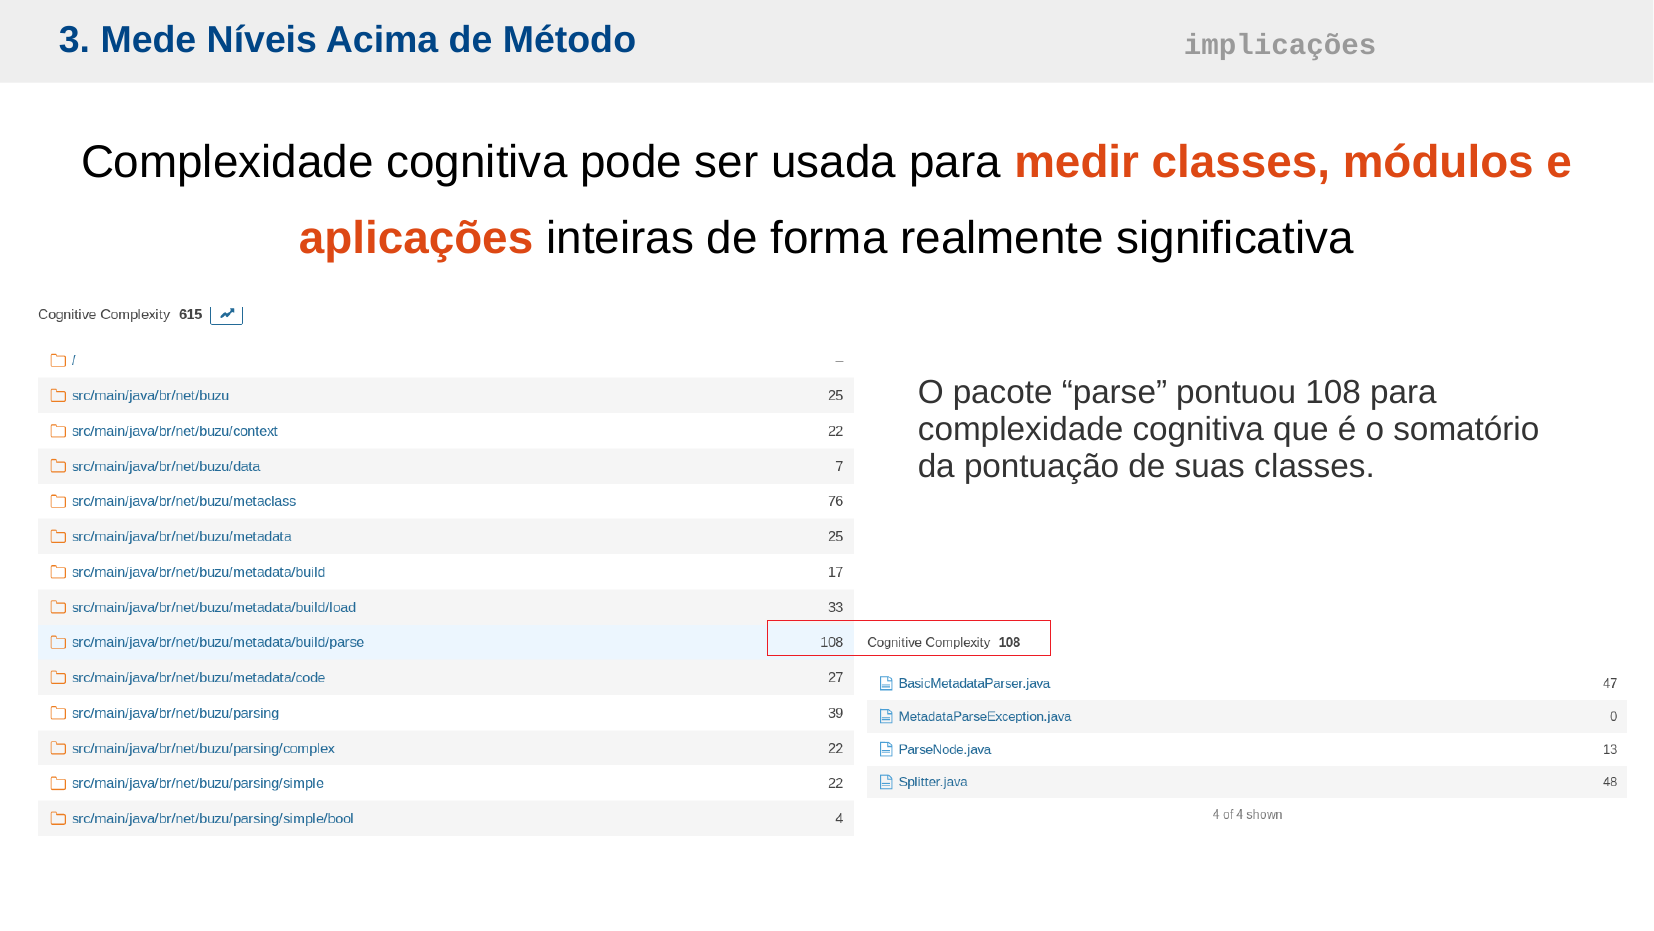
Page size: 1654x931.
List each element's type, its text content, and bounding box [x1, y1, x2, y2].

picture [768, 621, 857, 655]
text_box [0, 0, 1654, 83]
text_box O pacote “parse” pontuou 108 para complexidade cognitiva que é o somatório da pontuação de suas classes. [903, 366, 1559, 494]
picture [863, 633, 1630, 827]
title 3. Mede Níveis Acima de Método [59, 14, 1182, 66]
text_box Complexidade cognitiva pode ser usada para medir classes, módulos e aplicações inteiras de forma realmente significativa [59, 102, 1595, 296]
picture [35, 307, 857, 839]
text_box implicações [1169, 23, 1644, 71]
picture [863, 633, 1050, 655]
